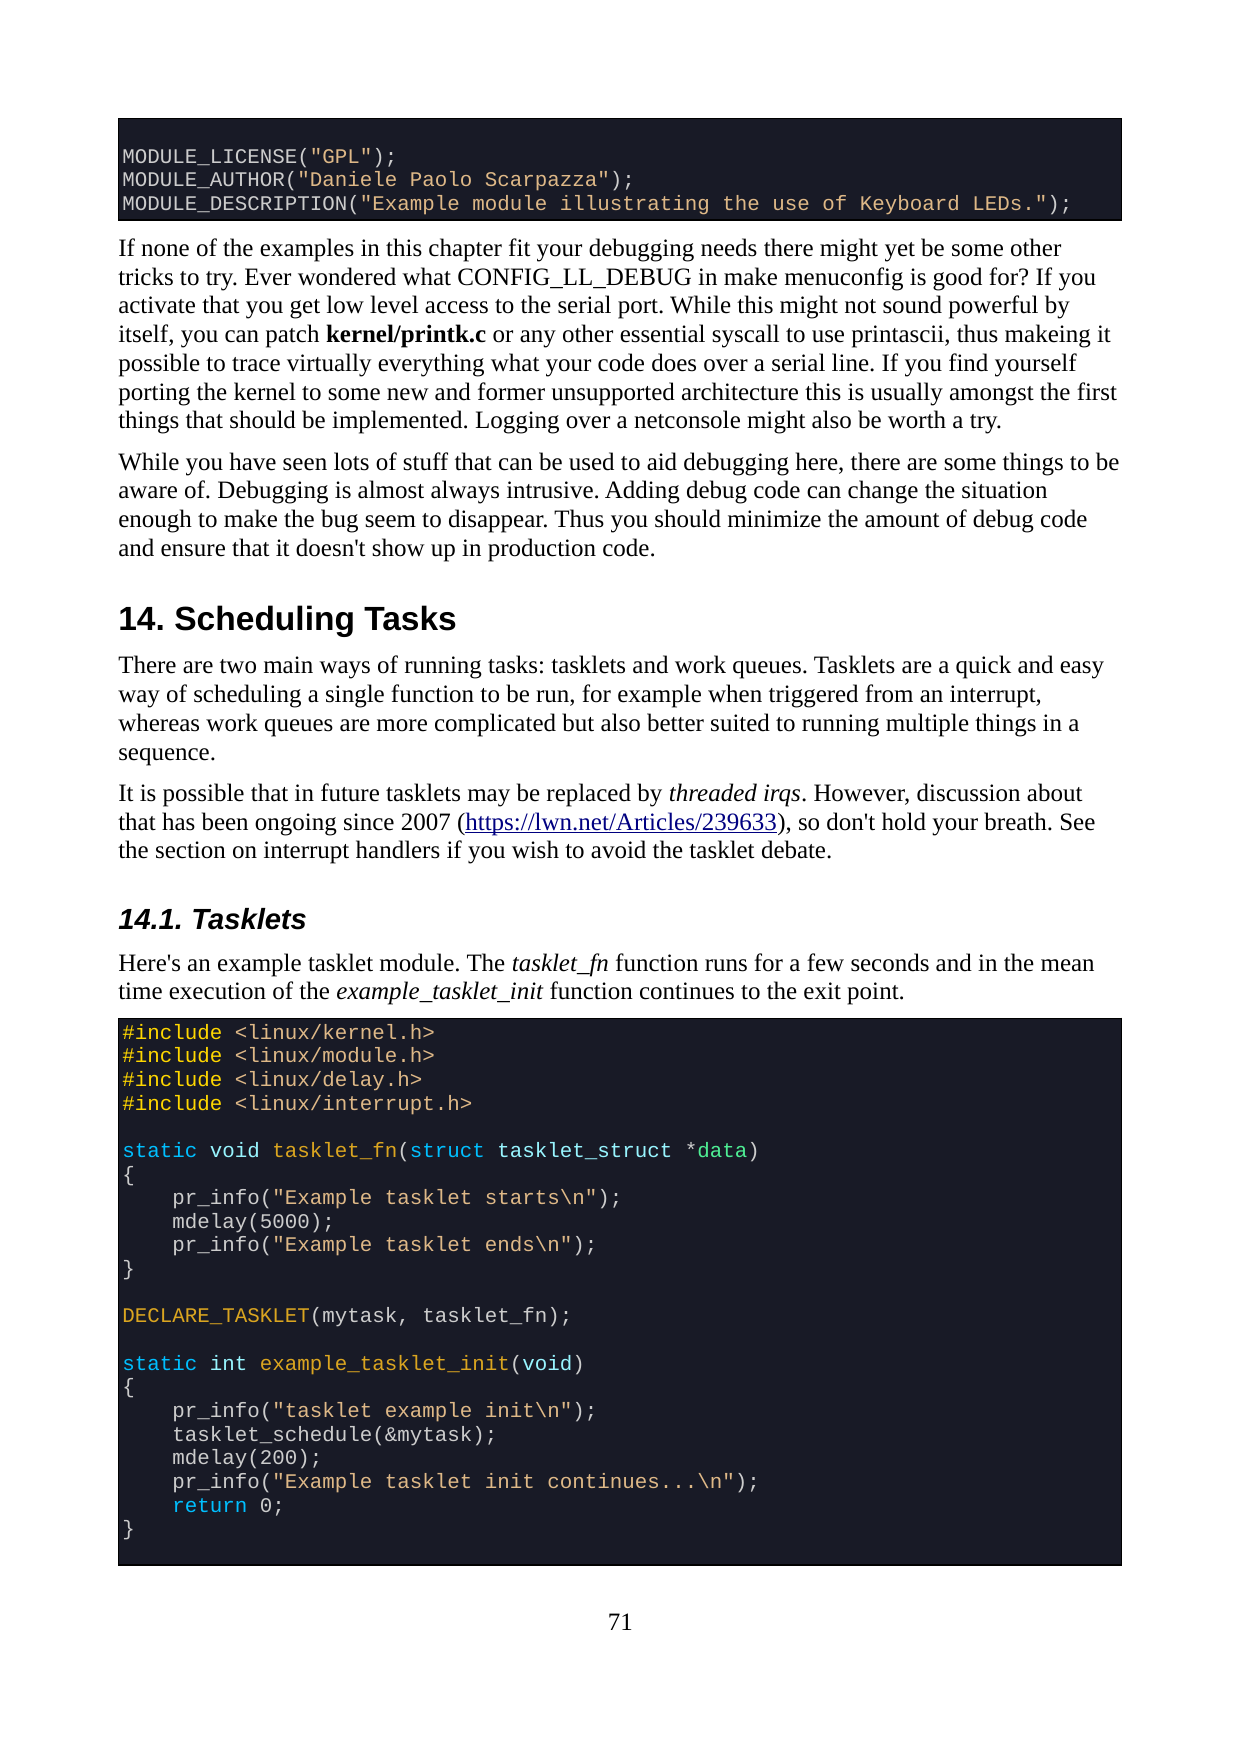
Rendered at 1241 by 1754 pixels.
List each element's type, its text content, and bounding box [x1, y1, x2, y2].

text #include <linux/delay.h> [119, 1065, 1121, 1089]
text { [119, 1159, 1121, 1183]
text pr_info("Example tasklet init continues...\n"); [119, 1467, 1121, 1491]
text If none of the examples in this chapter fit your debugging needs there might yet be some other tricks to try. Ever wondered what CONFIG_LL_DEBUG in make menuconfig is good for? If you activate that you get low level access to the serial port. While this might not sound powerful by itself, you can patch kernel/printk.c or any other essential syscall to use printascii, thus makeing it possible to trace virtually everything what your code does over a serial line. If you find yourself porting the kernel to some new and former unsupported architecture this is usually amongst the first things that should be implemented. Logging over a netconsole might also be worth a try. [118, 233, 1122, 434]
text static int example_tasklet_init(void) [119, 1349, 1121, 1372]
text return 0; [119, 1491, 1121, 1514]
text } [119, 1254, 1121, 1278]
text #include <linux/kernel.h> [119, 1019, 1121, 1041]
text DECLARE_TASKLET(mytask, tasklet_fn); [119, 1301, 1121, 1325]
text MODULE_DESCRIPTION("Example module illustrating the use of Keyboard LEDs."); [119, 189, 1121, 219]
text It is possible that in future tasklets may be replaced by threaded irqs. However, discussion about that has been ongoing since 2007 (https://lwn.net/Articles/239633), so don't hold your breath. See the section on interrupt handlers if you wish to avoid the tasklet debate. [118, 778, 1122, 864]
text mdelay(200); [119, 1443, 1121, 1467]
text There are two main ways of running tasks: tasklets and work queues. Tasklets are a quick and easy way of scheduling a single function to be run, for example when triggered from an interrupt, whereas work queues are more complicated but also better suited to running multiple things in a sequence. [118, 650, 1122, 765]
text While you have seen lots of stuff that can be used to aid debugging here, there are some things to be aware of. Debugging is almost always intrusive. Adding debug code can change the situation enough to make the bug seem to disappear. Thus you should minimize the amount of debug code and ensure that it doesn't show up in production code. [118, 447, 1122, 562]
text MODULE_AUTHOR("Daniele Paolo Scarpazza"); [119, 165, 1121, 189]
text #include <linux/module.h> [119, 1041, 1121, 1065]
text } [119, 1514, 1121, 1538]
text mdelay(5000); [119, 1207, 1121, 1231]
subtitle Tasklets [118, 902, 1122, 935]
text static void tasklet_fn(struct tasklet_struct *data) [119, 1136, 1121, 1159]
text pr_info("tasklet example init\n"); [119, 1396, 1121, 1420]
text tasklet_schedule(&mytask); [119, 1420, 1121, 1443]
subtitle Scheduling Tasks [118, 599, 1122, 638]
text { [119, 1372, 1121, 1396]
text Here's an example tasklet module. The tasklet_fn function runs for a few seconds and in the mean time execution of the example_tasklet_init function continues to the exit point. [118, 948, 1122, 1005]
text MODULE_LICENSE("GPL"); [119, 142, 1121, 165]
text pr_info("Example tasklet ends\n"); [119, 1231, 1121, 1254]
text pr_info("Example tasklet starts\n"); [119, 1183, 1121, 1207]
text #include <linux/interrupt.h> [119, 1089, 1121, 1112]
